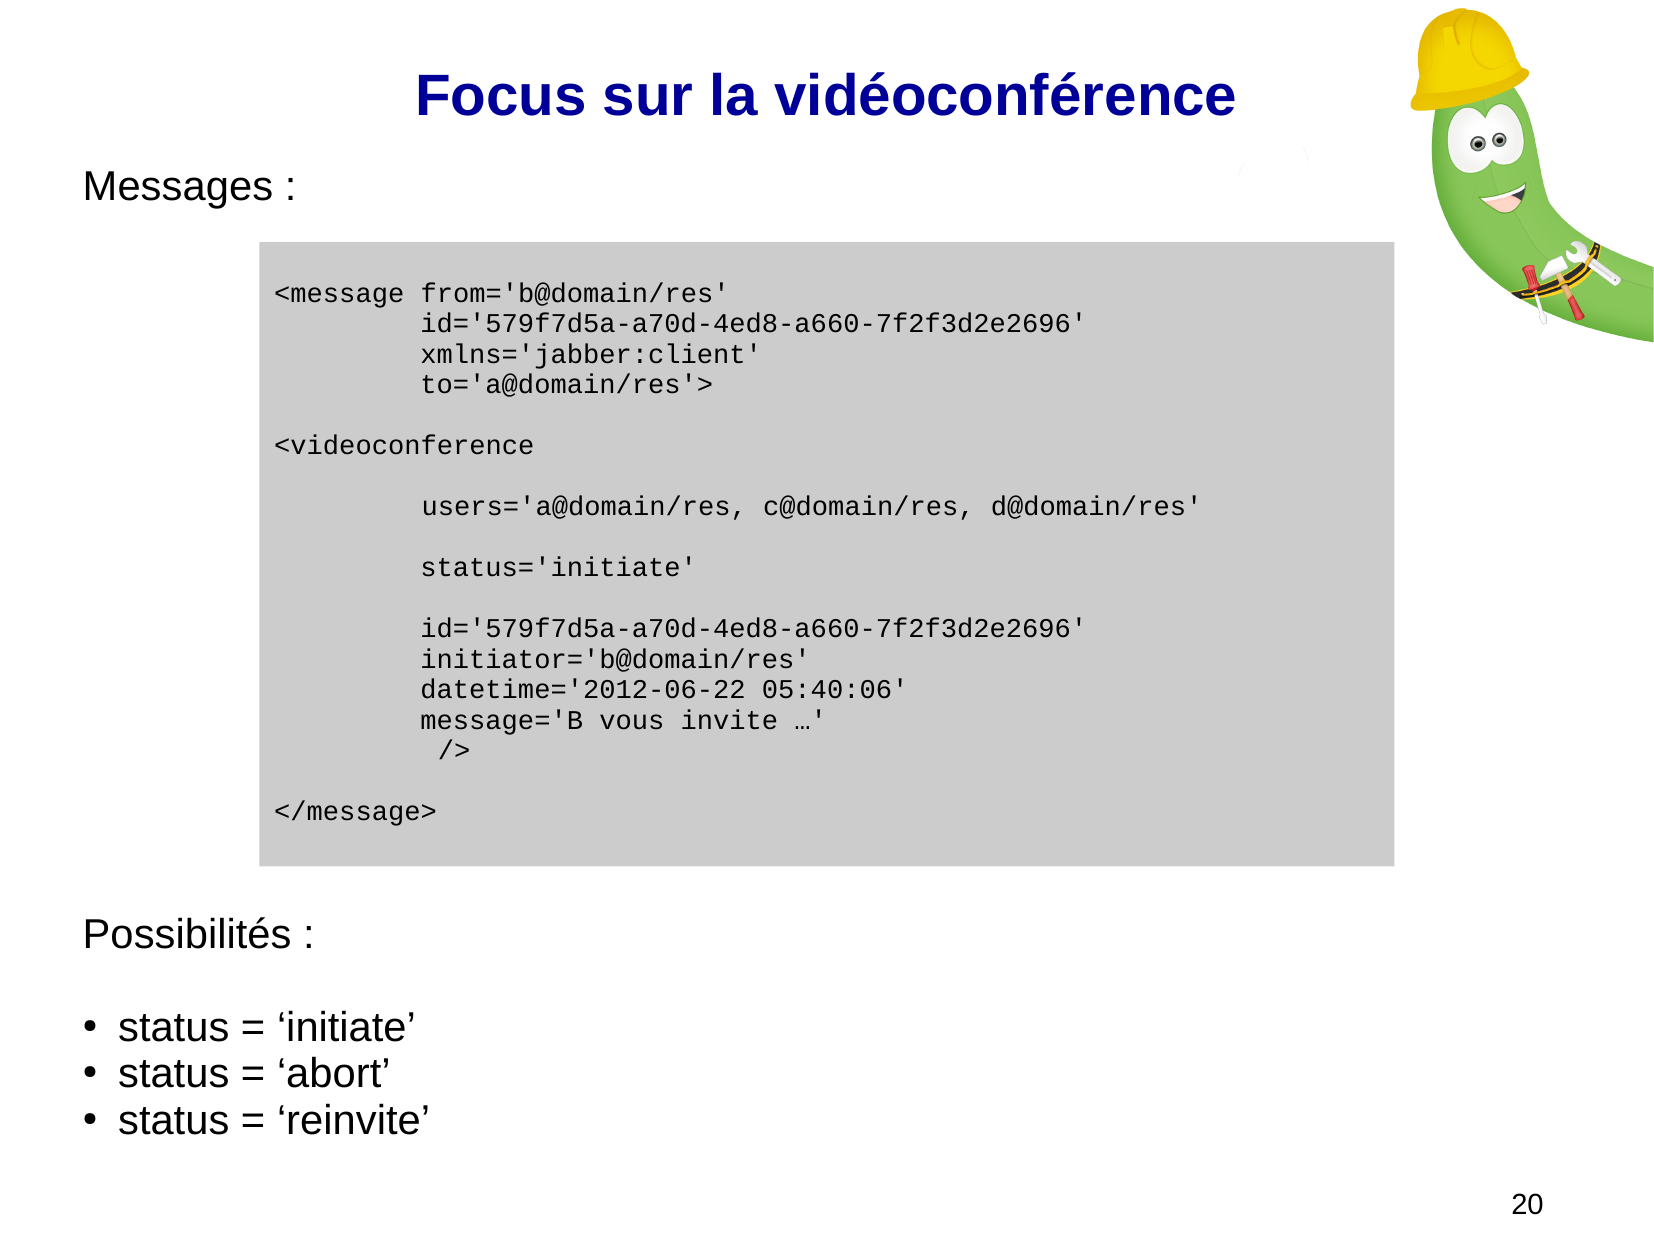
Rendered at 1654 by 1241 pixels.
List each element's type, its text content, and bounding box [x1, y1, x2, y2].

text_box <message from='b@domain/res' id='579f7d5a-a70d-4ed8-a660-7f2f3d2e2696' xmlns='jabber:client' to='a@domain/res'> <videoconference users='a@domain/res, c@domain/res, d@domain/res' status='initiate' id='579f7d5a-a70d-4ed8-a660-7f2f3d2e2696' initiator='b@domain/res' datetime='2012-06-22 05:40:06' message='B vous invite …' /> </message> [259, 257, 1395, 867]
picture [1238, 0, 1654, 355]
text_box Messages : [82, 162, 1571, 257]
title Focus sur la vidéoconférence [82, 49, 1571, 142]
subtitle Possibilités : status = ‘initiate’ status = ‘abort’ status = ‘reinvite’ [82, 832, 1571, 1175]
